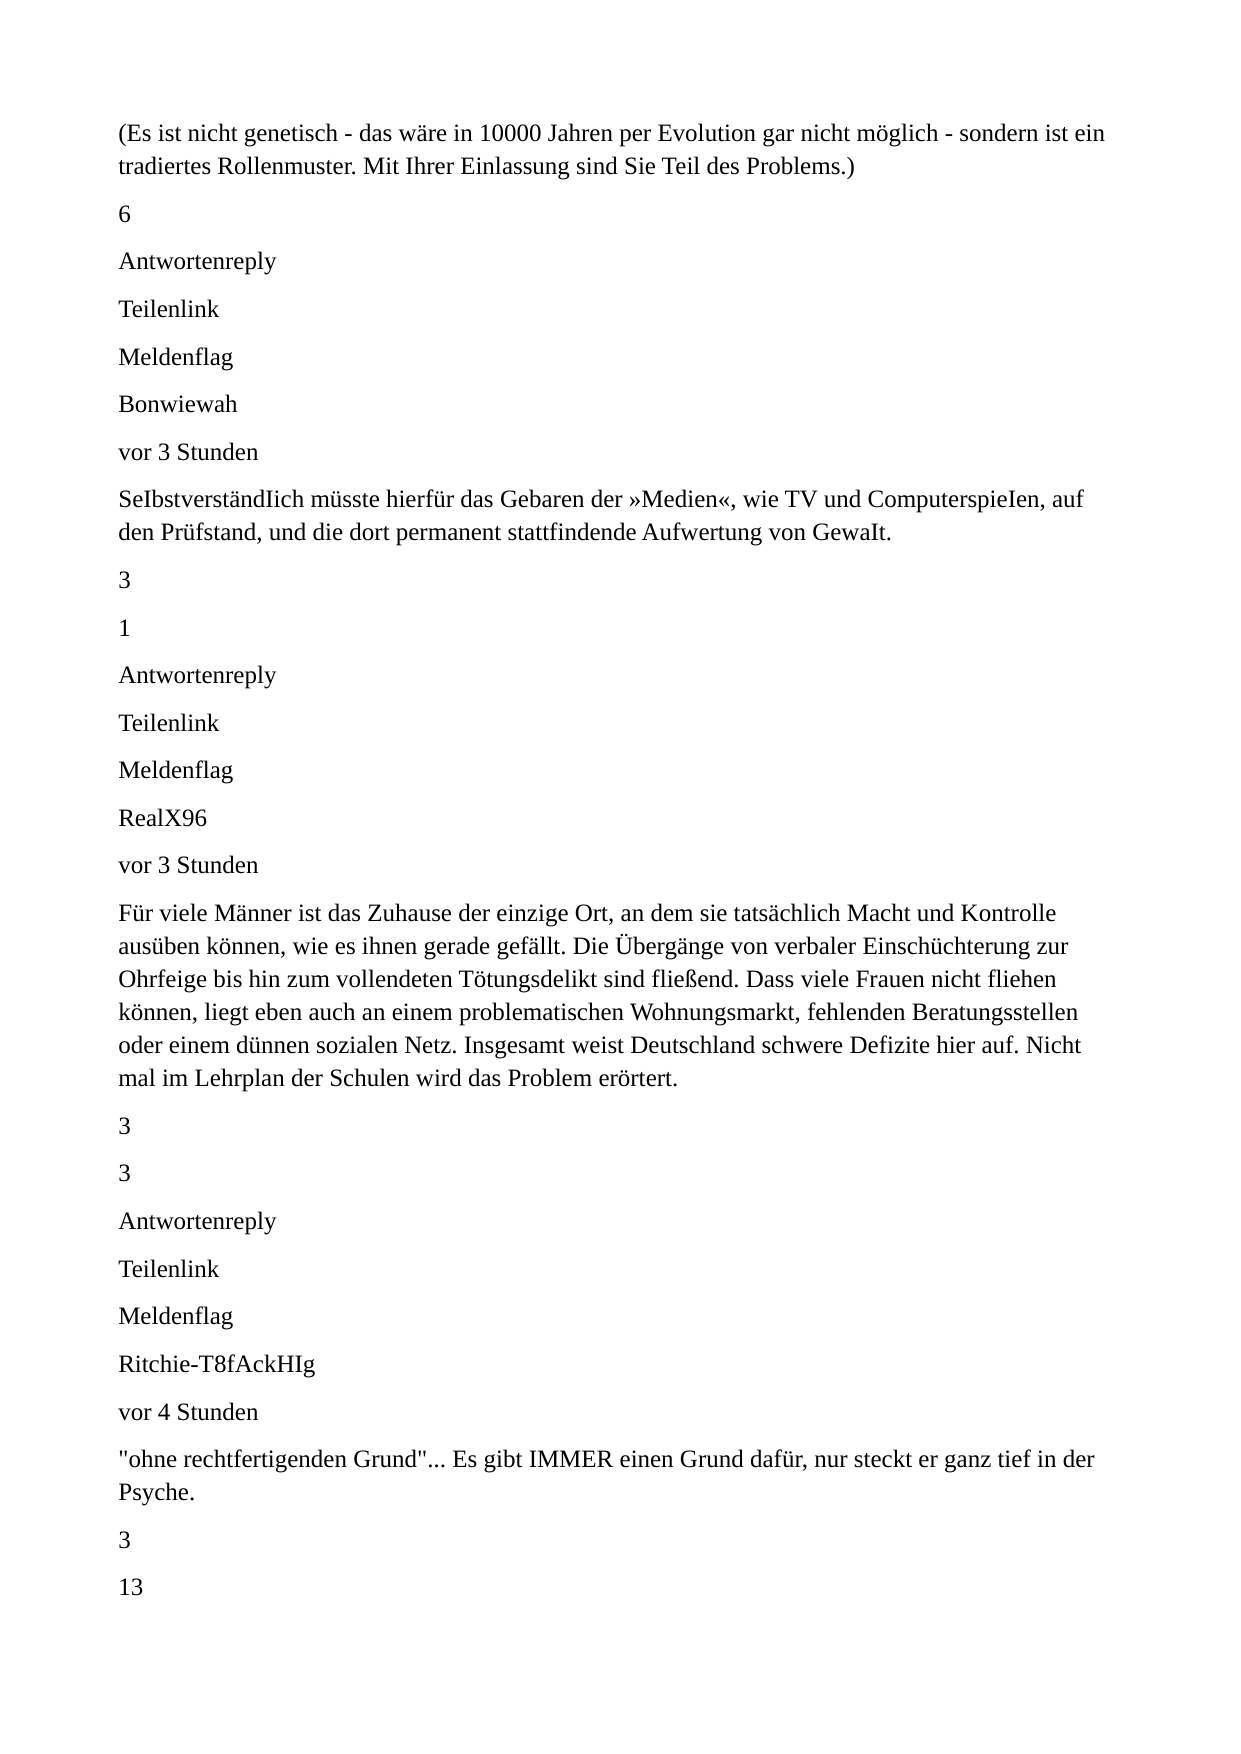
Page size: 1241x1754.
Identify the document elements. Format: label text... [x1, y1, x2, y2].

text vor 3 Stunden [118, 851, 1122, 879]
text 3 [118, 1158, 1122, 1187]
text Meldenflag [118, 755, 1122, 784]
text Ritchie-T8fAckHIg [118, 1349, 1122, 1378]
text 6 [118, 199, 1122, 227]
text 3 [118, 1111, 1122, 1140]
text RealX96 [118, 803, 1122, 832]
text Meldenflag [118, 342, 1122, 370]
text 1 [118, 613, 1122, 641]
text Teilenlink [118, 708, 1122, 737]
text Teilenlink [118, 1254, 1122, 1282]
text 3 [118, 1525, 1122, 1553]
text (Es ist nicht genetisch - das wäre in 10000 Jahren per Evolution gar nicht möglich - sondern ist ein tradiertes Rollenmuster. Mit Ihrer Einlassung sind Sie Teil des Problems.) [118, 118, 1122, 180]
text Bonwiewah [118, 389, 1122, 418]
text Teilenlink [118, 294, 1122, 323]
text Meldenflag [118, 1301, 1122, 1330]
text Antwortenreply [118, 246, 1122, 275]
text vor 4 Stunden [118, 1397, 1122, 1425]
text vor 3 Stunden [118, 437, 1122, 466]
text Für viele Männer ist das Zuhause der einzige Ort, an dem sie tatsächlich Macht und Kontrolle ausüben können, wie es ihnen gerade gefällt. Die Übergänge von verbaler Einschüchterung zur Ohrfeige bis hin zum vollendeten Tötungsdelikt sind fließend. Dass viele Frauen nicht fliehen können, liegt eben auch an einem problematischen Wohnungsmarkt, fehlenden Beratungsstellen oder einem dünnen sozialen Netz. Insgesamt weist Deutschland schwere Defizite hier auf. Nicht mal im Lehrplan der Schulen wird das Problem erörtert. [118, 898, 1122, 1092]
text Antwortenreply [118, 660, 1122, 689]
text "ohne rechtfertigenden Grund"... Es gibt IMMER einen Grund dafür, nur steckt er ganz tief in der Psyche. [118, 1444, 1122, 1506]
text Antwortenreply [118, 1206, 1122, 1235]
text 3 [118, 565, 1122, 594]
text SeIbstverständIich müsste hierfür das Gebaren der »Medien«, wie TV und ComputerspieIen, auf den Prüfstand, und die dort permanent stattfindende Aufwertung von GewaIt. [118, 484, 1122, 546]
text 13 [118, 1572, 1122, 1601]
